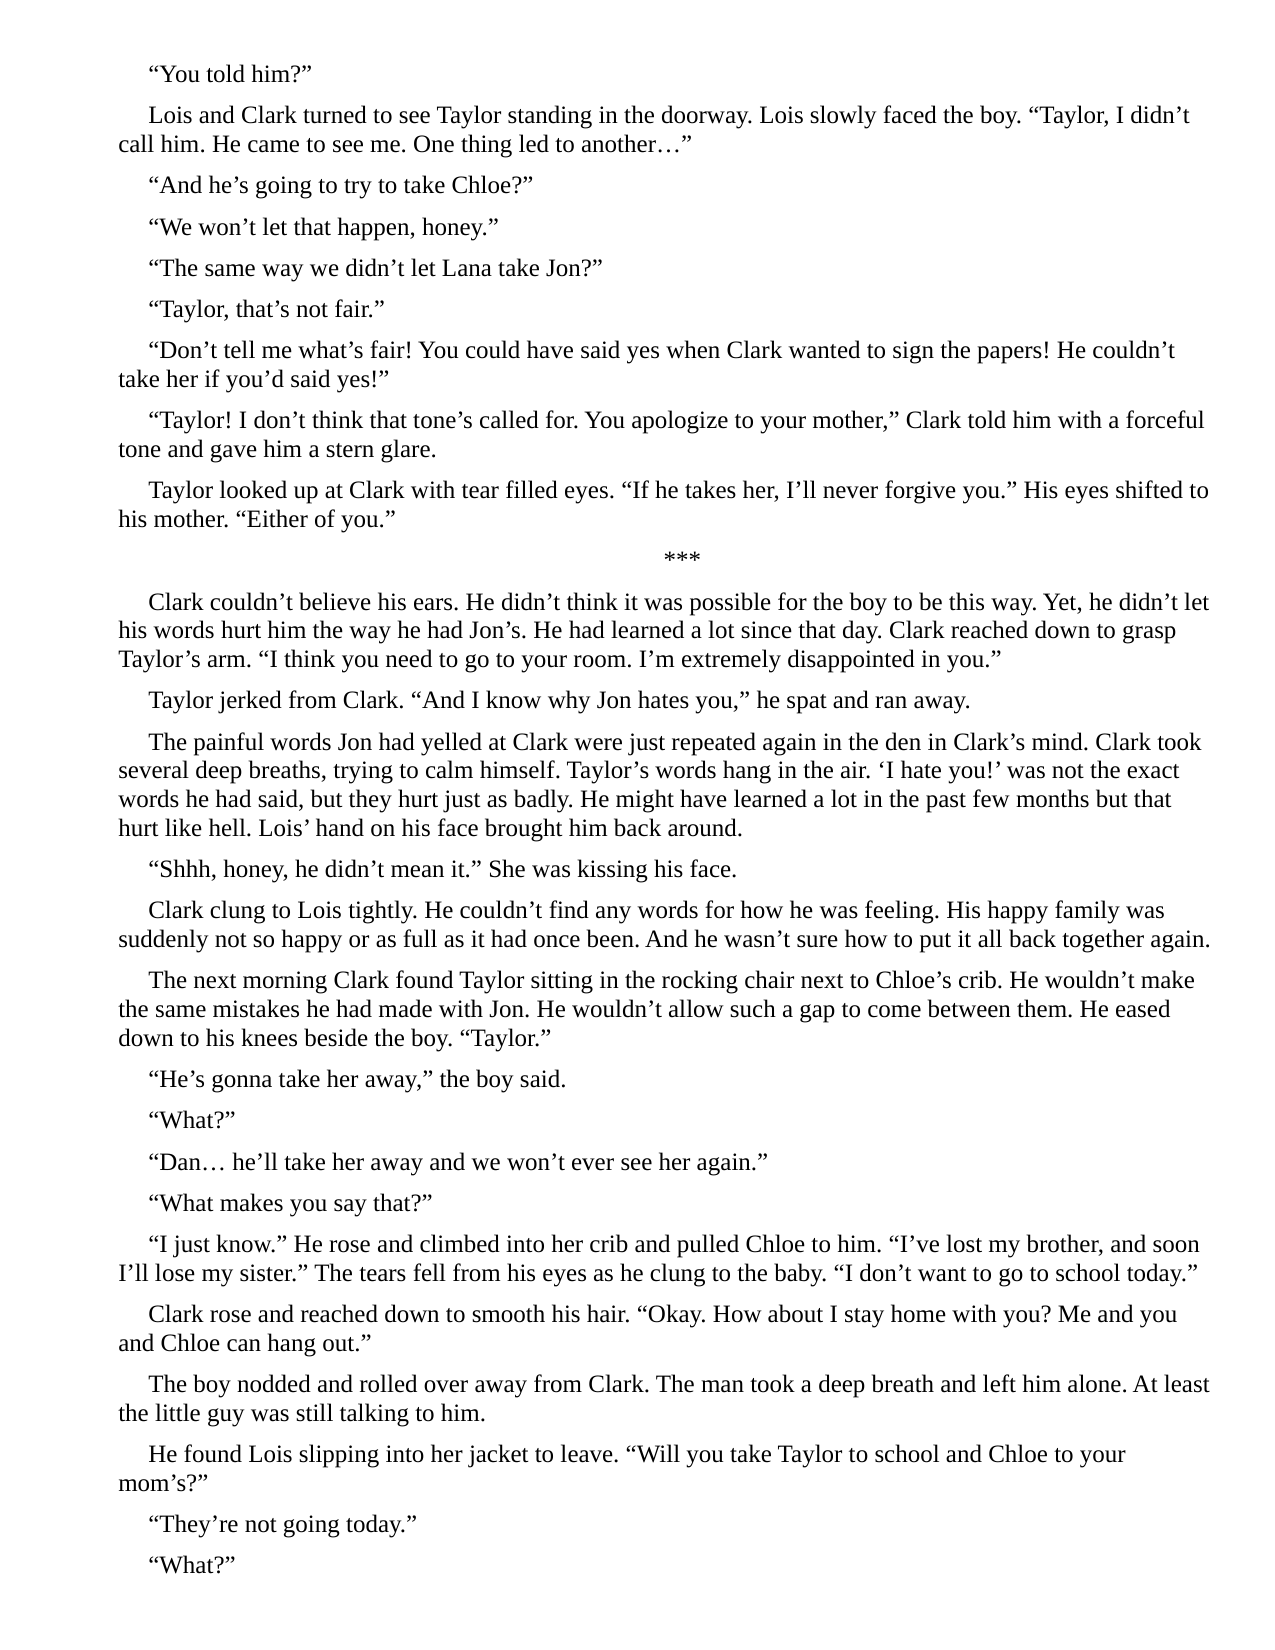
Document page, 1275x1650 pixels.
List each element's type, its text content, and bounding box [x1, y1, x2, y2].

text He found Lois slipping into her jacket to leave. “Will you take Taylor to school and Chloe to your mom’s?” [118, 1439, 1216, 1497]
text “I just know.” He rose and climbed into her crib and pulled Chloe to him. “I’ve lost my brother, and soon I’ll lose my sister.” The tears fell from his eyes as he clung to the baby. “I don’t want to go to school today.” [118, 1229, 1216, 1287]
text The painful words Jon had yelled at Clark were just repeated again in the den in Clark’s mind. Clark took several deep breaths, trying to calm himself. Taylor’s words hang in the air. ‘I hate you!’ was not the exact words he had said, but they hurt just as badly. He might have learned a lot in the past few months but that hurt like hell. Lois’ hand on his face brought him back around. [118, 727, 1216, 842]
text “They’re not going today.” [118, 1509, 1216, 1538]
text *** [118, 545, 1216, 574]
text “And he’s going to try to take Chloe?” [118, 170, 1216, 199]
text Lois and Clark turned to see Taylor standing in the doorway. Lois slowly faced the boy. “Taylor, I didn’t call him. He came to see me. One thing led to another…” [118, 100, 1216, 158]
text “What?” [118, 1105, 1216, 1134]
text “Taylor, that’s not fair.” [118, 294, 1216, 323]
text Taylor jerked from Clark. “And I know why Jon hates you,” he spat and ran away. [118, 685, 1216, 714]
text “We won’t let that happen, honey.” [118, 212, 1216, 240]
text The next morning Clark found Taylor sitting in the rocking chair next to Chloe’s crib. He wouldn’t make the same mistakes he had made with Jon. He wouldn’t allow such a gap to come between them. He eased down to his knees beside the boy. “Taylor.” [118, 965, 1216, 1052]
text “You told him?” [118, 59, 1216, 88]
text “Taylor! I don’t think that tone’s called for. You apologize to your mother,” Clark told him with a forceful tone and gave him a stern glare. [118, 405, 1216, 463]
text Clark clung to Lois tightly. He couldn’t find any words for how he was feeling. His happy family was suddenly not so happy or as full as it had once been. And he wasn’t sure how to put it all back together again. [118, 895, 1216, 953]
text “Shhh, honey, he didn’t mean it.” She was kissing his face. [118, 854, 1216, 883]
text The boy nodded and rolled over away from Clark. The man took a deep breath and left him alone. At least the little guy was still talking to him. [118, 1369, 1216, 1427]
text Taylor looked up at Clark with tear filled eyes. “If he takes her, I’ll never forgive you.” His eyes shifted to his mother. “Either of you.” [118, 475, 1216, 533]
text “He’s gonna take her away,” the boy said. [118, 1064, 1216, 1093]
text “Don’t tell me what’s fair! You could have said yes when Clark wanted to sign the papers! He couldn’t take her if you’d said yes!” [118, 335, 1216, 393]
text “What makes you say that?” [118, 1188, 1216, 1217]
text “Dan… he’ll take her away and we won’t ever see her again.” [118, 1147, 1216, 1175]
text “The same way we didn’t let Lana take Jon?” [118, 253, 1216, 282]
text Clark rose and reached down to smooth his hair. “Okay. How about I stay home with you? Me and you and Chloe can hang out.” [118, 1299, 1216, 1357]
text Clark couldn’t believe his ears. He didn’t think it was possible for the boy to be this way. Yet, he didn’t let his words hurt him the way he had Jon’s. He had learned a lot since that day. Clark reached down to grasp Taylor’s arm. “I think you need to go to your room. I’m extremely disappointed in you.” [118, 587, 1216, 673]
text “What?” [118, 1550, 1216, 1579]
